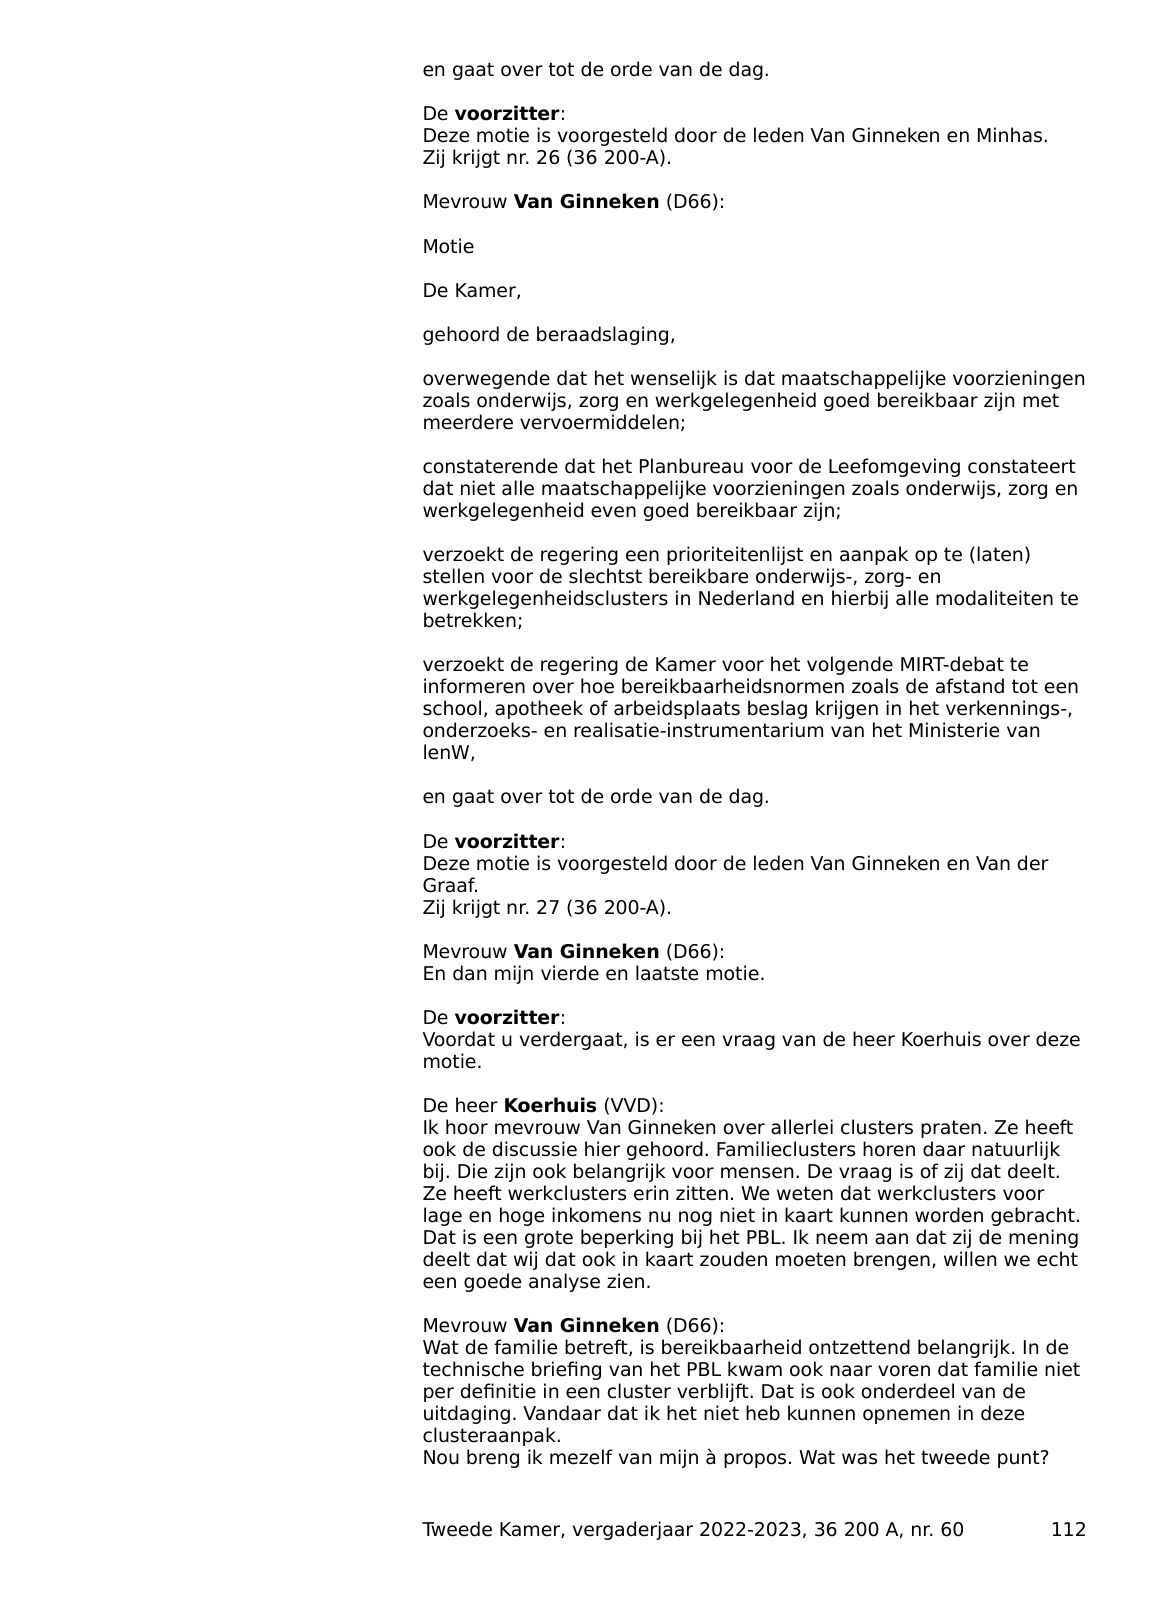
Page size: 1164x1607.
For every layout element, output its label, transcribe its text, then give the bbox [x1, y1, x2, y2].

text en gaat over tot de orde van de dag. [422, 59, 1087, 81]
text verzoekt de regering een prioriteitenlijst en aanpak op te (laten) stellen voor de slechtst bereikbare onderwijs-, zorg- en werkgelegenheidsclusters in Nederland en hierbij alle modaliteiten te betrekken; [422, 544, 1087, 632]
text verzoekt de regering de Kamer voor het volgende MIRT-debat te informeren over hoe bereikbaarheidsnormen zoals de afstand tot een school, apotheek of arbeidsplaats beslag krijgen in het verkennings-, onderzoeks- en realisatie-instrumentarium van het Ministerie van lenW, [422, 654, 1087, 764]
text Deze motie is voorgesteld door de leden Van Ginneken en Minhas. [422, 125, 1087, 147]
text De voorzitter: [422, 831, 1087, 853]
text gehoord de beraadslaging, [422, 324, 1087, 346]
text De heer Koerhuis (VVD): [422, 1095, 1087, 1117]
text Mevrouw Van Ginneken (D66): [422, 191, 1087, 213]
text Mevrouw Van Ginneken (D66): [422, 941, 1087, 963]
text Mevrouw Van Ginneken (D66): [422, 1315, 1087, 1337]
text Wat de familie betreft, is bereikbaarheid ontzettend belangrijk. In de technische briefing van het PBL kwam ook naar voren dat familie niet per definitie in een cluster verblijft. Dat is ook onderdeel van de uitdaging. Vandaar dat ik het niet heb kunnen opnemen in deze clusteraanpak. [422, 1337, 1087, 1447]
text Deze motie is voorgesteld door de leden Van Ginneken en Van der Graaf. [422, 853, 1087, 897]
text En dan mijn vierde en laatste motie. [422, 963, 1087, 985]
text overwegende dat het wenselijk is dat maatschappelijke voorzieningen zoals onderwijs, zorg en werkgelegenheid goed bereikbaar zijn met meerdere vervoermiddelen; [422, 368, 1087, 434]
text De voorzitter: [422, 103, 1087, 125]
text De voorzitter: [422, 1007, 1087, 1029]
text Zij krijgt nr. 27 (36 200-A). [422, 897, 1087, 918]
text constaterende dat het Planbureau voor de Leefomgeving constateert dat niet alle maatschappelijke voorzieningen zoals onderwijs, zorg en werkgelegenheid even goed bereikbaar zijn; [422, 456, 1087, 522]
text Ik hoor mevrouw Van Ginneken over allerlei clusters praten. Ze heeft ook de discussie hier gehoord. Familieclusters horen daar natuurlijk bij. Die zijn ook belangrijk voor mensen. De vraag is of zij dat deelt. Ze heeft werkclusters erin zitten. We weten dat werkclusters voor lage en hoge inkomens nu nog niet in kaart kunnen worden gebracht. Dat is een grote beperking bij het PBL. Ik neem aan dat zij de mening deelt dat wij dat ook in kaart zouden moeten brengen, willen we echt een goede analyse zien. [422, 1117, 1087, 1293]
text Zij krijgt nr. 26 (36 200-A). [422, 147, 1087, 169]
text Voordat u verdergaat, is er een vraag van de heer Koerhuis over deze motie. [422, 1029, 1087, 1073]
text De Kamer, [422, 280, 1087, 302]
text Motie [422, 236, 1087, 257]
text Nou breng ik mezelf van mijn à propos. Wat was het tweede punt? [422, 1447, 1087, 1469]
text en gaat over tot de orde van de dag. [422, 786, 1087, 808]
